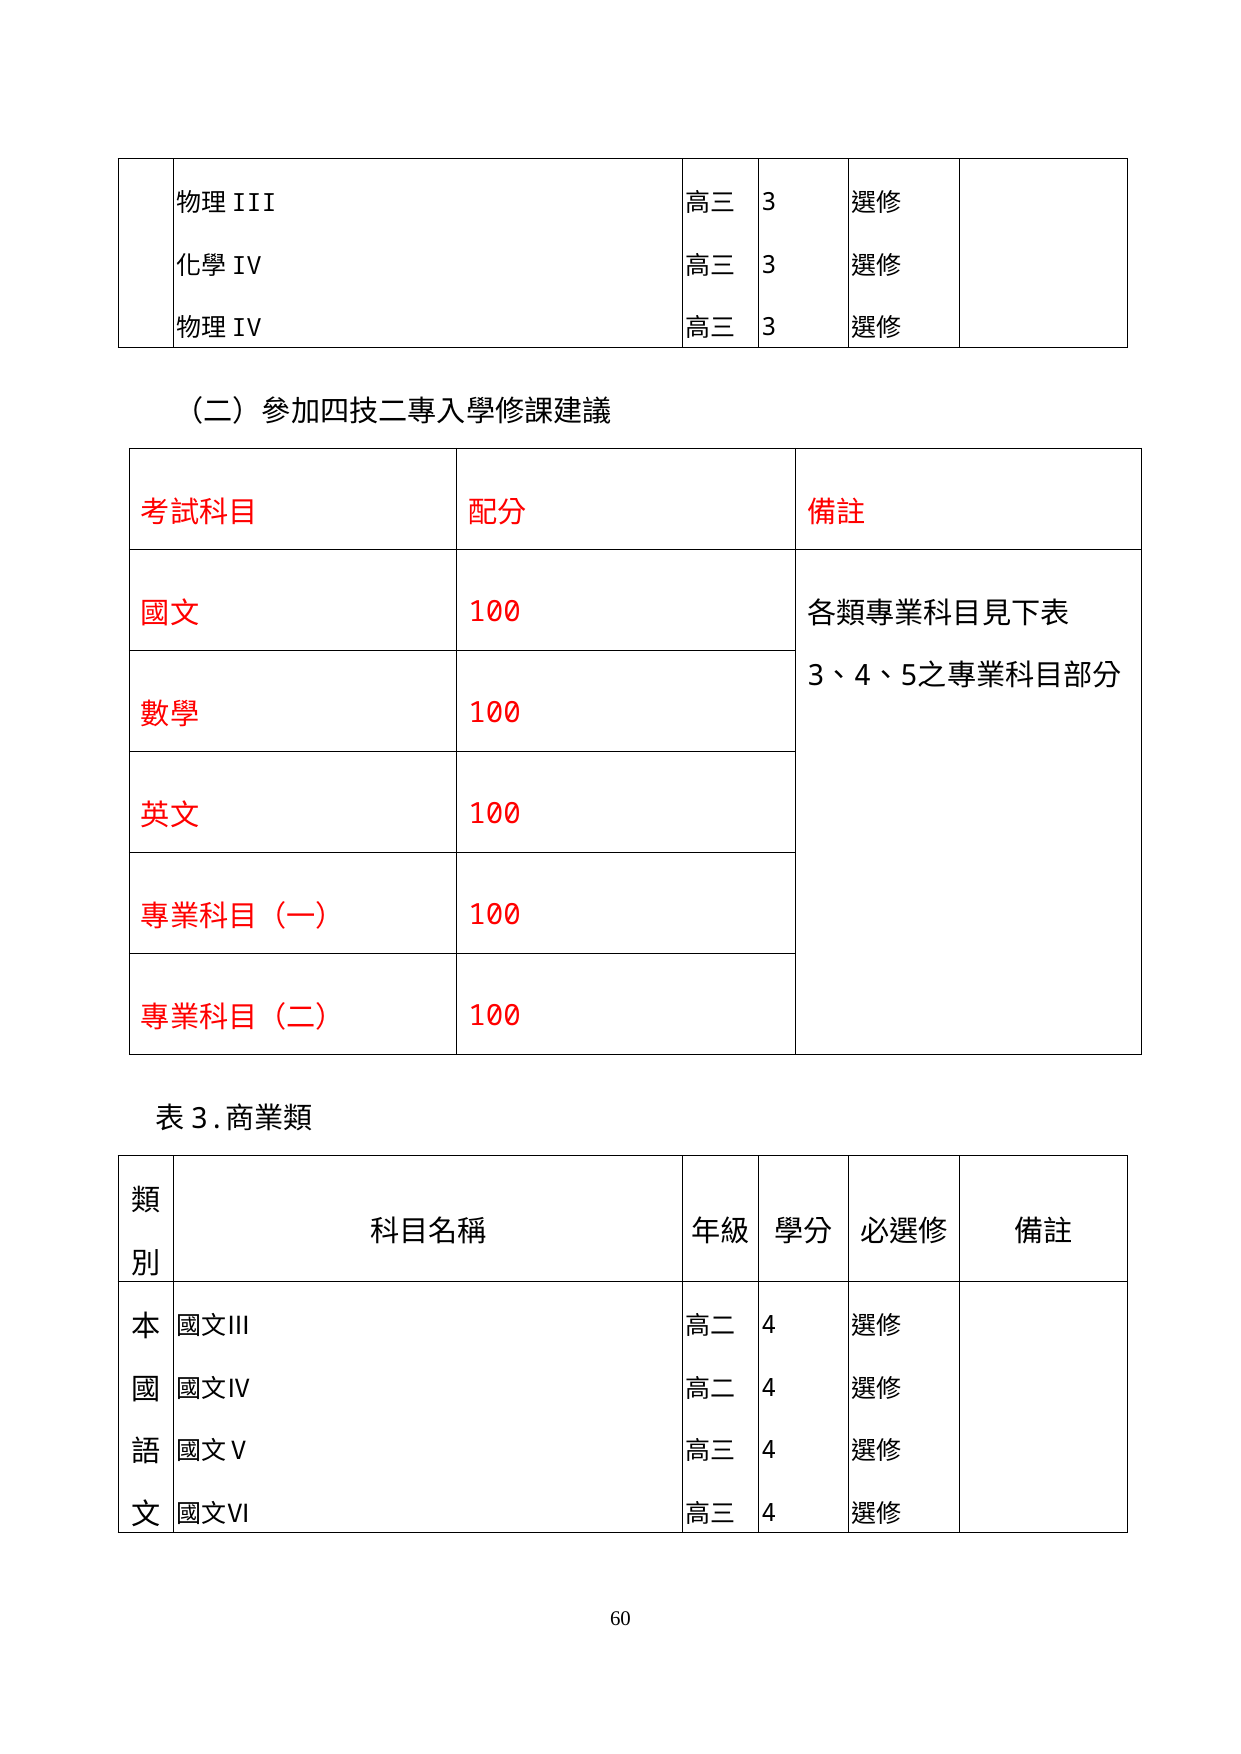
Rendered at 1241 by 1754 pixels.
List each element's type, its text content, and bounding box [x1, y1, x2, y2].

table_header 配分 [457, 449, 795, 549]
table_header 必選修 [849, 1156, 959, 1281]
table_header 備註 [960, 1156, 1127, 1281]
table_cell 國文Ⅲ 國文Ⅳ 國文Ⅴ 國文Ⅵ [174, 1282, 682, 1532]
table_cell [960, 159, 1127, 347]
table_cell 選修 選修 選修 選修 [849, 1282, 959, 1532]
table_cell 專業科目（二） [130, 954, 456, 1054]
table_cell 100 [457, 550, 795, 650]
table_cell 數學 [130, 651, 456, 751]
table_cell 100 [457, 752, 795, 852]
text （二）參加四技二專入學修課建議 [118, 367, 1122, 429]
table_cell 國文 [130, 550, 456, 650]
table_cell 3 3 3 [759, 159, 848, 347]
table_cell 英文 [130, 752, 456, 852]
text 表3.商業類 [118, 1074, 1122, 1136]
table_header 年級 [683, 1156, 758, 1281]
table_header 考試科目 [130, 449, 456, 549]
table_cell 100 [457, 954, 795, 1054]
table_cell [119, 159, 173, 347]
table_cell 專業科目（一） [130, 853, 456, 953]
table_header 備註 [796, 449, 1141, 549]
table_cell 高三 高三 高三 [683, 159, 758, 347]
table_cell 本國語文 [119, 1282, 173, 1532]
table_cell 100 [457, 853, 795, 953]
table_cell 物理III 化學IV 物理IV [174, 159, 682, 347]
table_cell [960, 1282, 1127, 1532]
table_cell 100 [457, 651, 795, 751]
table_header 類別 [119, 1156, 173, 1281]
table_cell 4 4 4 4 [759, 1282, 848, 1532]
table_cell 各類專業科目見下表3、4、5之專業科目部分 [796, 550, 1141, 1054]
table_header 科目名稱 [174, 1156, 682, 1281]
table_cell 高二 高二 高三 高三 [683, 1282, 758, 1532]
table_cell 選修 選修 選修 [849, 159, 959, 347]
table_header 學分 [759, 1156, 848, 1281]
